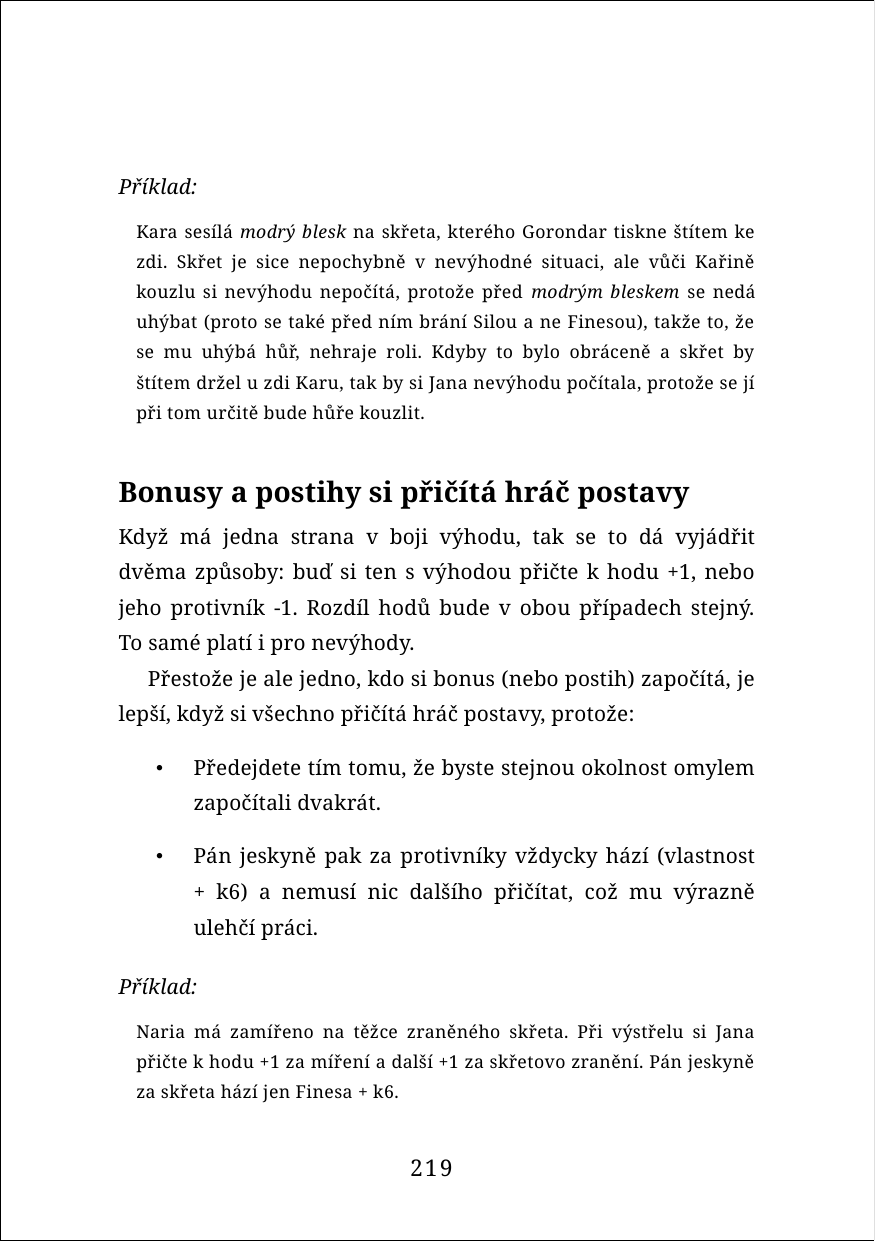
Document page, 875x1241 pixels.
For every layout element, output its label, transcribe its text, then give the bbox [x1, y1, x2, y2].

list Předejdete tím tomu, že byste stejnou okolnost omylem započítali dvakrát. [156, 753, 756, 817]
subtitle Bonusy a postihy si přičítá hráč postavy [118, 472, 756, 510]
text Kara sesílá modrý blesk na skřeta, kterého Gorondar tiskne štítem ke zdi. Skřet je sice nepochybně v nevýhodné situaci, ale vůči Kařině kouzlu si nevýhodu nepočítá, protože před modrým bleskem se nedá uhýbat (proto se také před ním brání Silou a ne Finesou), takže to, že se mu uhýbá hůř, nehraje roli. Kdyby to bylo obráceně a skřet by štítem držel u zdi Karu, tak by si Jana nevýhodu počítala, protože se jí při tom určitě bude hůře kouzlit. [136, 219, 756, 424]
list Pán jeskyně pak za protivníky vždycky hází (vlastnost + k6) a nemusí nic dalšího přičítat, což mu výrazně ulehčí práci. [156, 842, 756, 941]
text Naria má zamířeno na těžce zraněného skřeta. Při výstřelu si Jana přičte k hodu +1 za míření a další +1 za skřetovo zranění. Pán jeskyně za skřeta hází jen Finesa + k6. [136, 1019, 756, 1104]
text Když má jedna strana v boji výhodu, tak se to dá vyjádřit dvěma způsoby: buď si ten s výhodou přičte k hodu +1, nebo jeho protivník -1. Rozdíl hodů bude v obou případech stejný. To samé platí i pro nevýhody. Přestože je ale jedno, kdo si bonus (nebo postih) započítá, je lepší, když si všechno přičítá hráč postavy, protože: [118, 522, 756, 728]
text Příklad: [118, 172, 756, 200]
text Příklad: [118, 972, 756, 1000]
